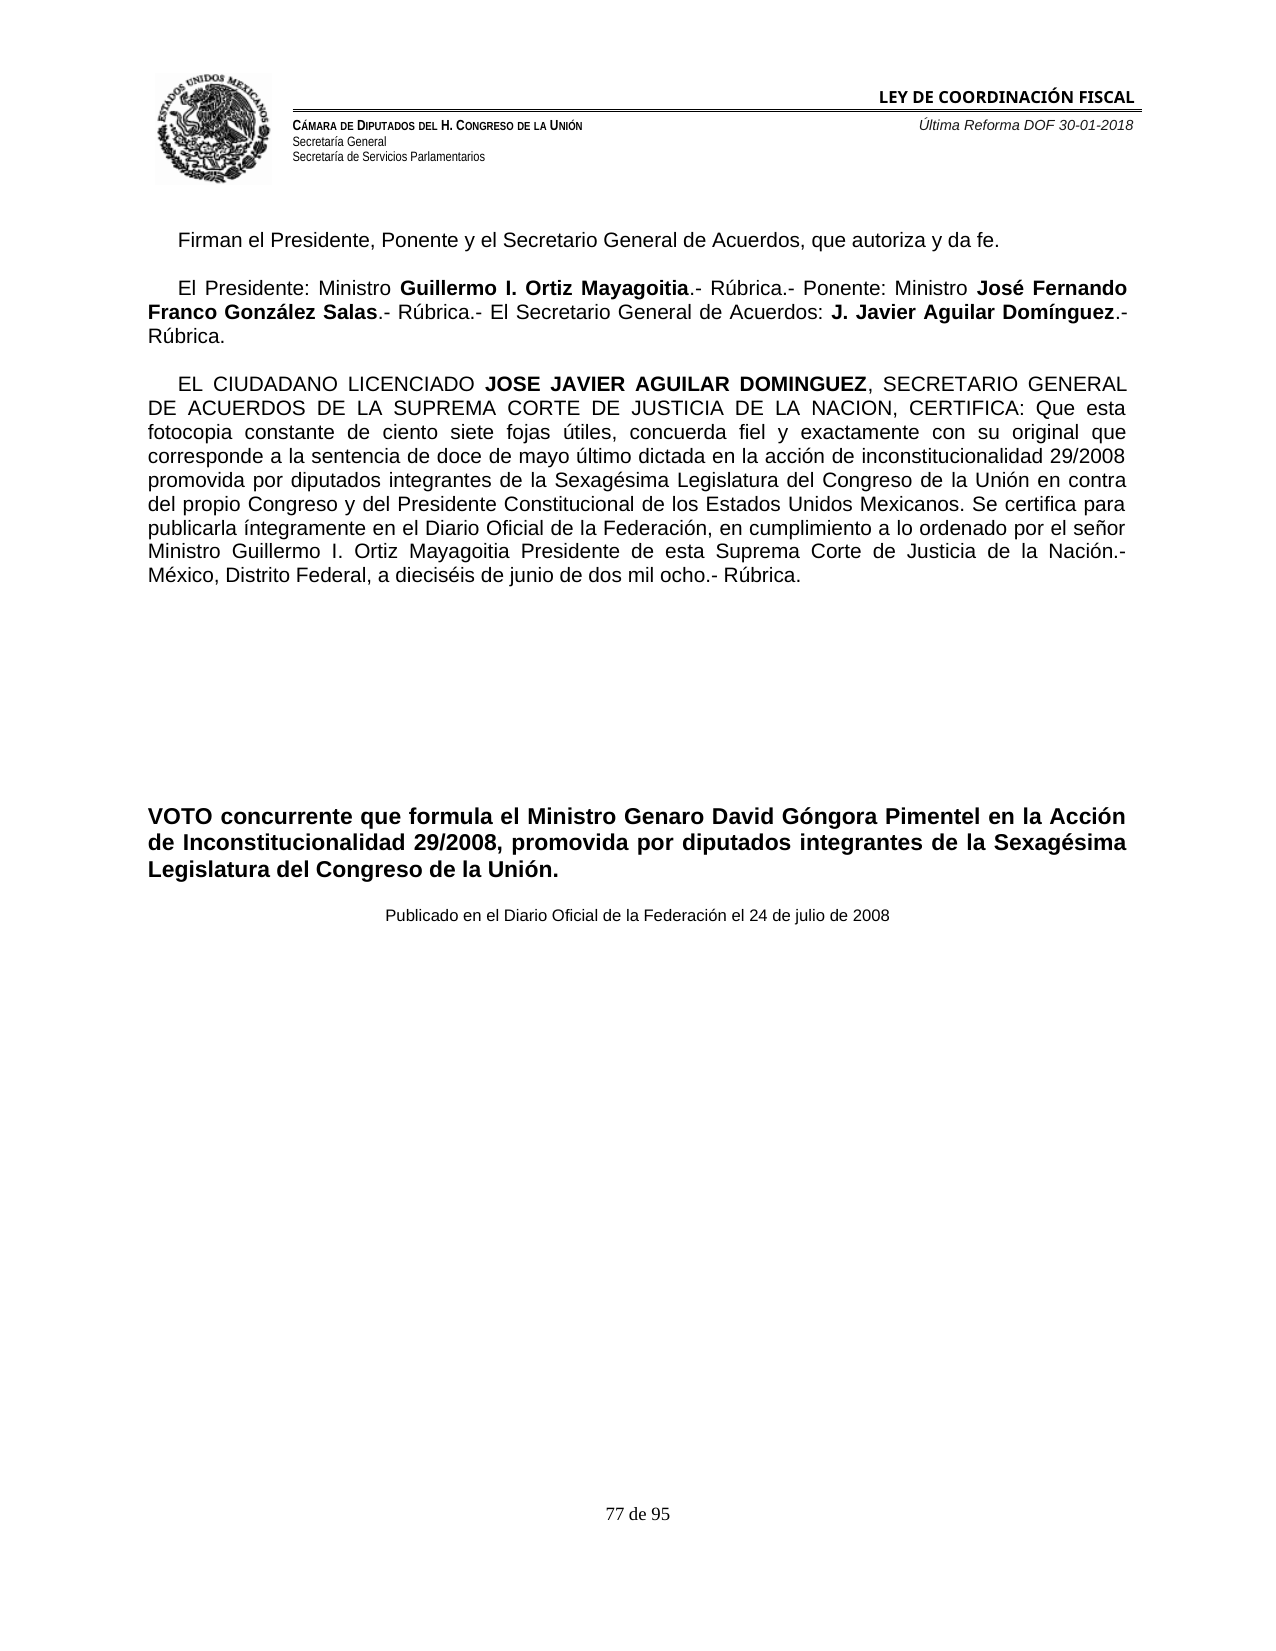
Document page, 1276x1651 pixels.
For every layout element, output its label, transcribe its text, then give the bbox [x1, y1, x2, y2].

text Firman el Presidente, Ponente y el Secretario General de Acuerdos, que autoriza y da fe. [148, 228, 1127, 252]
text Publicado en el Diario Oficial de la Federación el 24 de julio de 2008 [148, 906, 1127, 925]
text VOTO concurrente que formula el Ministro Genaro David Góngora Pimentel en la Acción de Inconstitucionalidad 29/2008, promovida por diputados integrantes de la Sexagésima Legislatura del Congreso de la Unión. [148, 803, 1127, 882]
text El Presidente: Ministro Guillermo I. Ortiz Mayagoitia.- Rúbrica.- Ponente: Ministro José Fernando Franco González Salas.- Rúbrica.- El Secretario General de Acuerdos: J. Javier Aguilar Domínguez.- Rúbrica. [148, 276, 1127, 348]
text EL CIUDADANO LICENCIADO JOSE JAVIER AGUILAR DOMINGUEZ, SECRETARIO GENERAL DE ACUERDOS DE LA SUPREMA CORTE DE JUSTICIA DE LA NACION, CERTIFICA: Que esta fotocopia constante de ciento siete fojas útiles, concuerda fiel y exactamente con su original que corresponde a la sentencia de doce de mayo último dictada en la acción de inconstitucionalidad 29/2008 promovida por diputados integrantes de la Sexagésima Legislatura del Congreso de la Unión en contra del propio Congreso y del Presidente Constitucional de los Estados Unidos Mexicanos. Se certifica para publicarla íntegramente en el Diario Oficial de la Federación, en cumplimiento a lo ordenado por el señor Ministro Guillermo I. Ortiz Mayagoitia Presidente de esta Suprema Corte de Justicia de la Nación.- México, Distrito Federal, a dieciséis de junio de dos mil ocho.- Rúbrica. [148, 372, 1127, 587]
